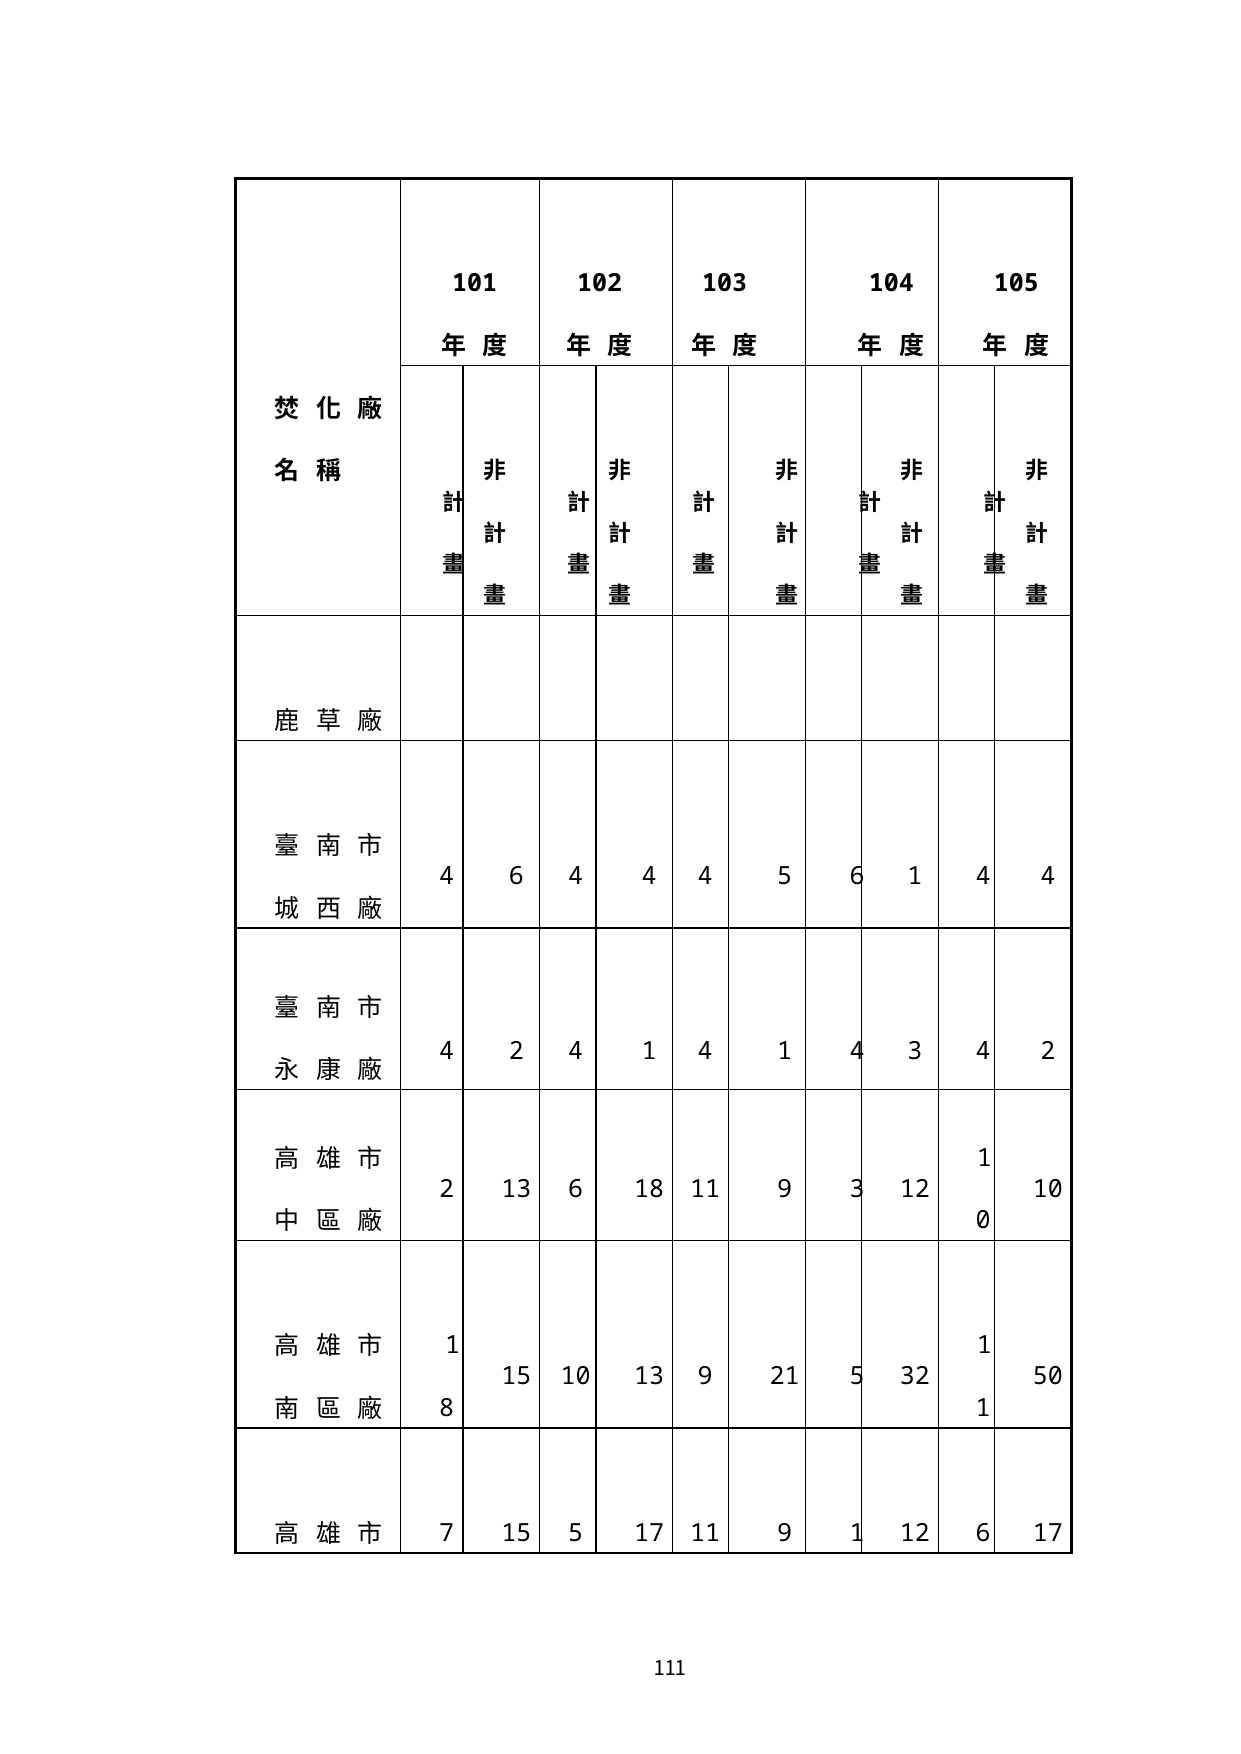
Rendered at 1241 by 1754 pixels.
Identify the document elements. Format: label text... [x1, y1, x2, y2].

table_cell 5 [729, 741, 805, 927]
table_cell 11 [673, 1429, 728, 1552]
table_cell 21 [729, 1241, 805, 1427]
table_header 焚化廠名稱 [237, 180, 400, 615]
table_cell 6 [939, 1429, 994, 1552]
table_cell 10 [540, 1241, 595, 1427]
table_cell 11 [673, 1090, 728, 1240]
table_cell [939, 616, 994, 740]
table_cell [995, 616, 1070, 740]
table_header 103年度 [673, 180, 805, 365]
table_cell 17 [597, 1429, 672, 1552]
table_cell [729, 616, 805, 740]
table_header 104年度 [806, 180, 938, 365]
table_cell 32 [862, 1241, 938, 1427]
table_cell 非計畫 [862, 366, 938, 615]
table_cell 2 [401, 1090, 462, 1240]
table_cell [540, 616, 595, 740]
table_cell 4 [673, 741, 728, 927]
table_cell 4 [939, 929, 994, 1089]
table_cell 13 [464, 1090, 539, 1240]
table_cell 計畫 [540, 366, 595, 615]
table_cell 15 [464, 1241, 539, 1427]
table_cell 10 [995, 1090, 1070, 1240]
table_cell 高雄市南區廠 [237, 1241, 400, 1427]
table_cell 高雄市中區廠 [237, 1090, 400, 1240]
table_cell 4 [540, 929, 595, 1089]
table_cell 6 [806, 741, 861, 927]
table_cell 臺南市永康廠 [237, 929, 400, 1089]
table_cell 3 [806, 1090, 861, 1240]
table_cell 3 [862, 929, 938, 1089]
table_cell 18 [401, 1241, 462, 1427]
table_cell 4 [995, 741, 1070, 927]
table_cell [597, 616, 672, 740]
table_header 102年度 [540, 180, 672, 365]
table_cell 4 [401, 741, 462, 927]
table_cell 5 [806, 1241, 861, 1427]
table_cell 臺南市城西廠 [237, 741, 400, 927]
table_cell 2 [995, 929, 1070, 1089]
table_cell 4 [806, 929, 861, 1089]
table_header 105年度 [939, 180, 1070, 365]
table_cell 15 [464, 1429, 539, 1552]
table_cell 12 [862, 1090, 938, 1240]
table_cell 13 [597, 1241, 672, 1427]
table_cell 4 [597, 741, 672, 927]
table_cell [673, 616, 728, 740]
table_cell 7 [401, 1429, 462, 1552]
table_cell 10 [806, 1429, 861, 1552]
table_cell 1 [597, 929, 672, 1089]
table_cell 高雄市 [237, 1429, 400, 1552]
table_cell 4 [673, 929, 728, 1089]
table_cell 18 [597, 1090, 672, 1240]
table_cell 1 [729, 929, 805, 1089]
table_cell [464, 616, 539, 740]
table_cell 10 [939, 1090, 994, 1240]
table_cell 非計畫 [464, 366, 539, 615]
table_header 101年度 [401, 180, 539, 365]
table_cell 6 [464, 741, 539, 927]
table_cell 計畫 [673, 366, 728, 615]
table_cell 1 [862, 741, 938, 927]
table_cell 計畫 [939, 366, 994, 615]
table_cell [862, 616, 938, 740]
table_cell 非計畫 [729, 366, 805, 615]
table_cell 鹿草廠 [237, 616, 400, 740]
table_cell 2 [464, 929, 539, 1089]
table_cell [401, 616, 462, 740]
table_cell 4 [806, 616, 861, 740]
table_cell 計畫 [806, 366, 861, 615]
table_cell 50 [995, 1241, 1070, 1427]
table_cell 12 [862, 1429, 938, 1552]
table_cell 5 [540, 1429, 595, 1552]
table_cell 9 [729, 1429, 805, 1552]
table_cell 非計畫 [597, 366, 672, 615]
table_cell 9 [673, 1241, 728, 1427]
table_cell 11 [939, 1241, 994, 1427]
table_cell 6 [540, 1090, 595, 1240]
table_cell 計畫 [401, 366, 462, 615]
table_cell 4 [540, 741, 595, 927]
table_cell 17 [995, 1429, 1070, 1552]
table_cell 4 [401, 929, 462, 1089]
table_cell 9 [729, 1090, 805, 1240]
table_cell 非計畫 [995, 366, 1070, 615]
table_cell 4 [939, 741, 994, 927]
